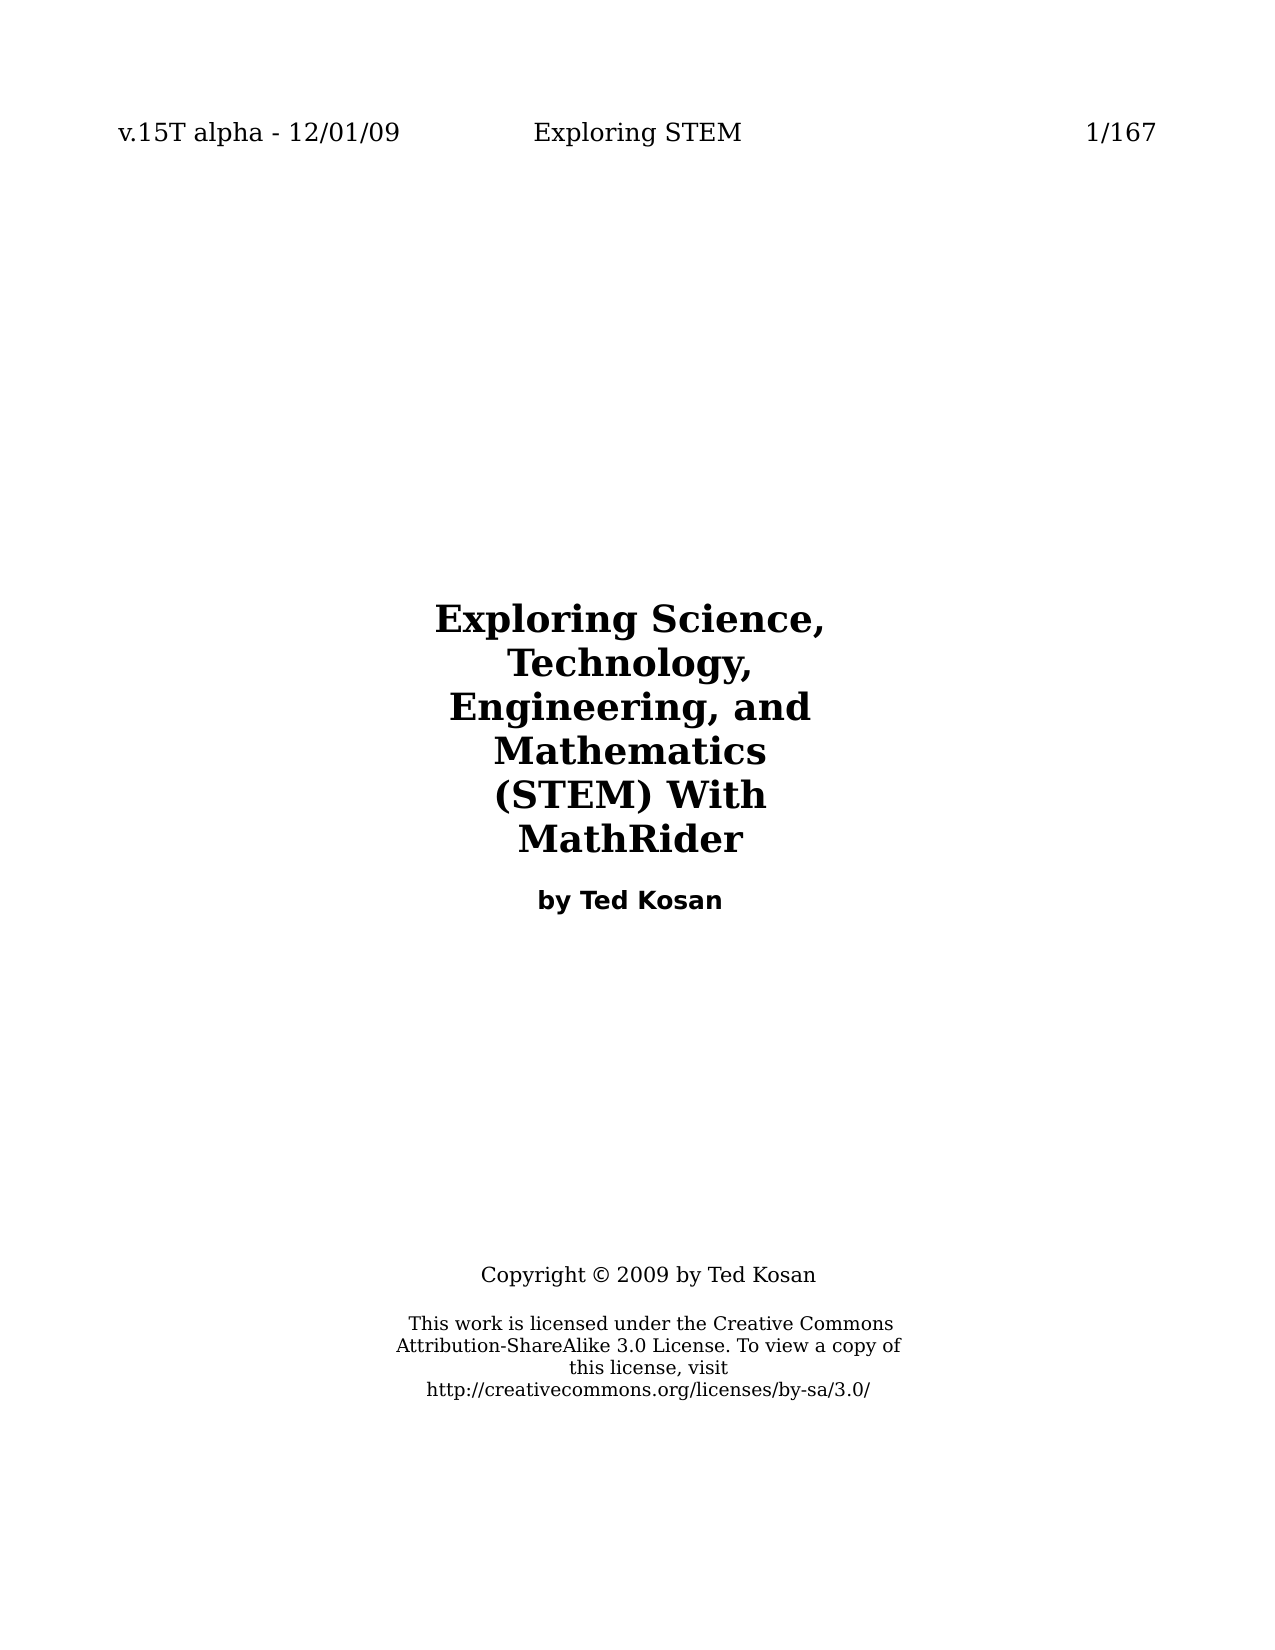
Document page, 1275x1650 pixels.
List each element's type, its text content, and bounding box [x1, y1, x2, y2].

text This work is licensed under the Creative Commons Attribution-ShareAlike 3.0 License. To view a copy of this license, visit http://creativecommons.org/licenses/by-sa/3.0/ [382, 1313, 915, 1401]
text Exploring Science, Technology, Engineering, and Mathematics (STEM) With MathRider [427, 597, 832, 862]
text by Ted Kosan [427, 887, 832, 916]
text Copyright © 2009 by Ted Kosan [382, 1260, 915, 1289]
